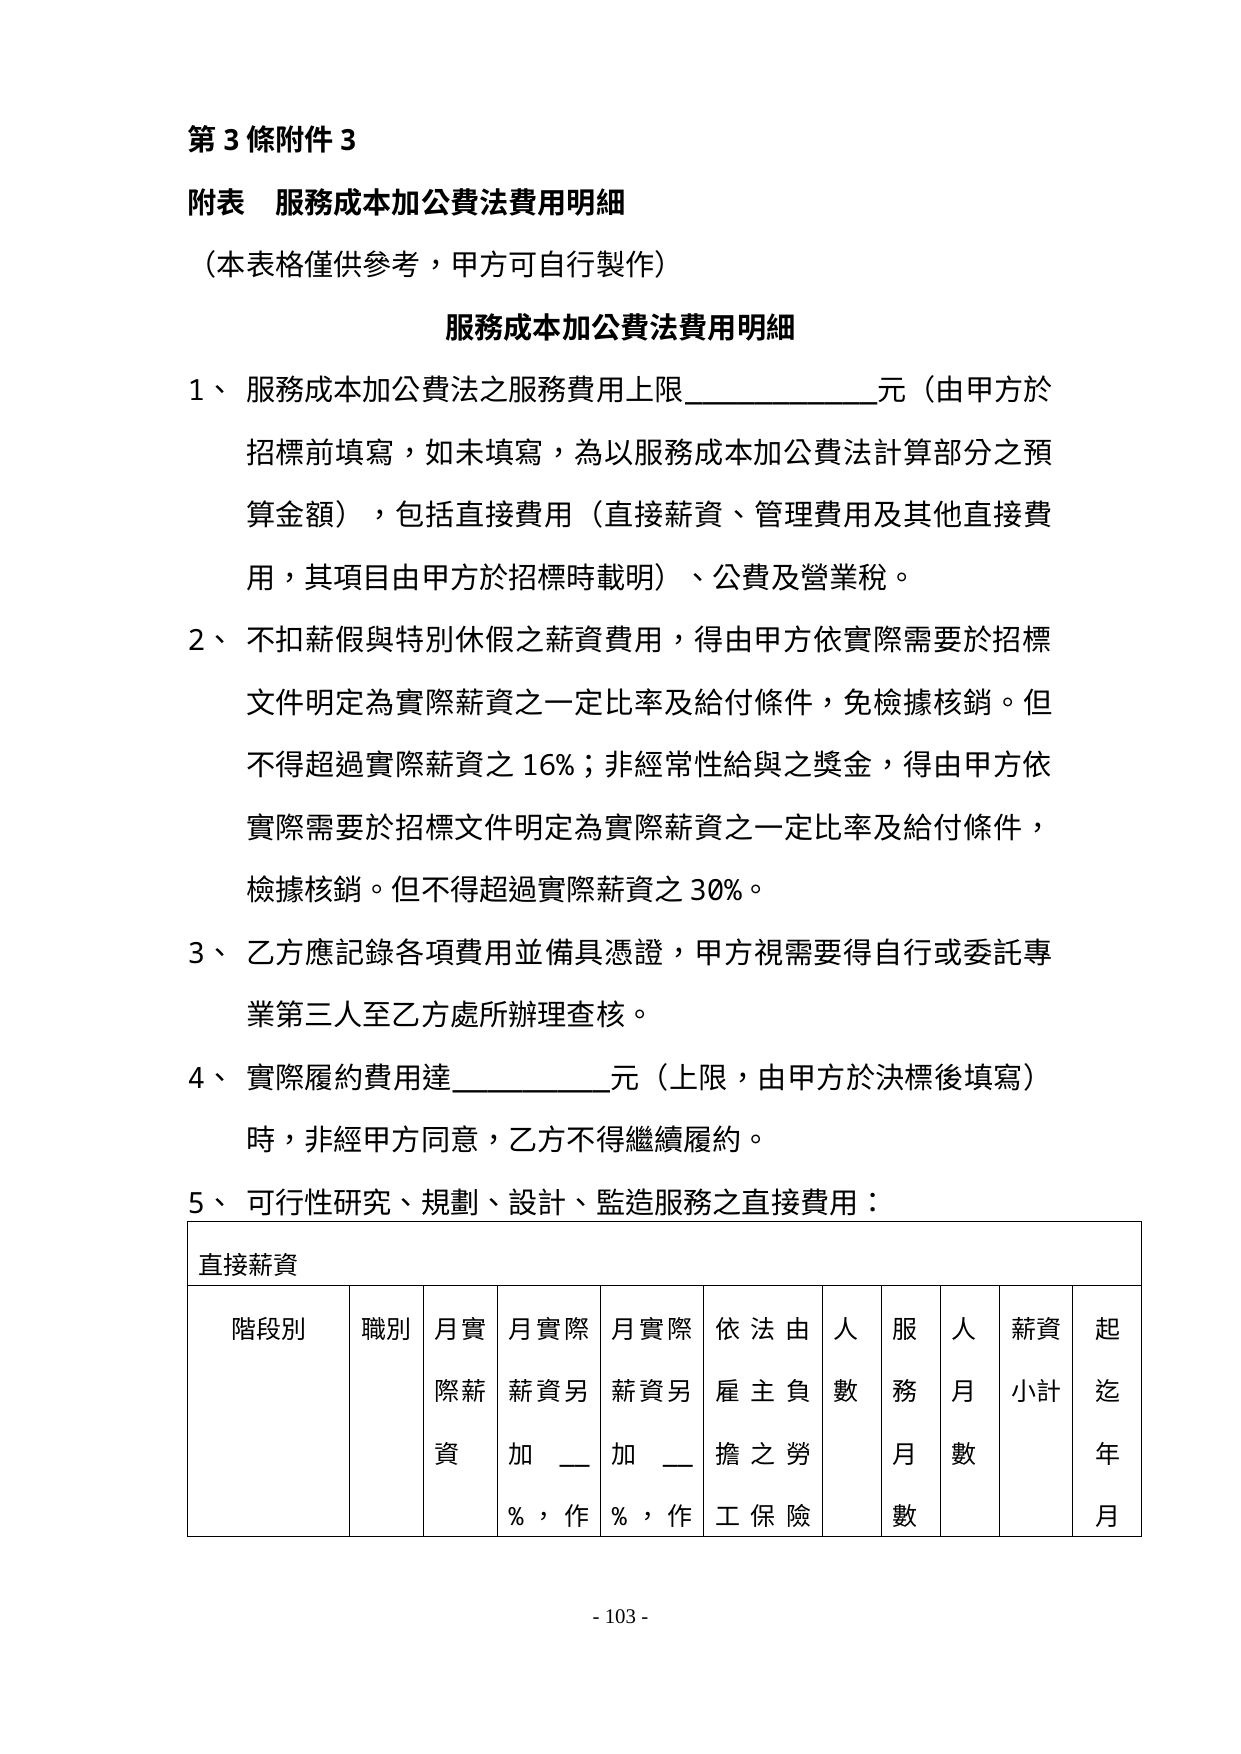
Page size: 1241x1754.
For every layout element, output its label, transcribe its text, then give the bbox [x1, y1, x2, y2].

table_cell 服務月數 [882, 1286, 940, 1536]
table_cell 起迄年月 [1073, 1286, 1141, 1536]
list 實際履約費用達_________元（上限，由甲方於決標後填寫）時，非經甲方同意，乙方不得繼續履約。 [187, 1034, 1053, 1159]
list 可行性研究、規劃、設計、監造服務之直接費用： [187, 1159, 1053, 1221]
table_cell 人月數 [941, 1286, 999, 1536]
text 附表 服務成本加公費法費用明細 [187, 159, 1053, 221]
list 乙方應記錄各項費用並備具憑證，甲方視需要得自行或委託專業第三人至乙方處所辦理查核。 [187, 909, 1053, 1034]
text 第3條附件3 [187, 96, 1053, 159]
text （本表格僅供參考，甲方可自行製作） [187, 221, 1053, 284]
table_cell 人數 [823, 1286, 881, 1536]
list 不扣薪假與特別休假之薪資費用，得由甲方依實際需要於招標文件明定為實際薪資之一定比率及給付條件，免檢據核銷。但不得超過實際薪資之16%；非經常性給與之獎金，得由甲方依實際需要於招標文件明定為實際薪資之一定比率及給付條件，檢據核銷。但不得超過實際薪資之30%。 [187, 596, 1053, 909]
table_cell 月實際薪資另加__%，作 [601, 1286, 703, 1536]
table_cell 職別 [350, 1286, 423, 1536]
table_cell 依法由雇主負擔之勞工保險 [704, 1286, 822, 1536]
table_header 直接薪資 [188, 1222, 1141, 1285]
table_cell 月實際薪資 [424, 1286, 497, 1536]
table_cell 月實際薪資另加__%，作 [498, 1286, 600, 1536]
table_cell 薪資小計 [1000, 1286, 1072, 1536]
list 服務成本加公費法之服務費用上限___________元（由甲方於招標前填寫，如未填寫，為以服務成本加公費法計算部分之預算金額），包括直接費用（直接薪資、管理費用及其他直接費用，其項目由甲方於招標時載明）、公費及營業稅。 [187, 346, 1053, 596]
table_cell 階段別 [188, 1286, 349, 1536]
text 服務成本加公費法費用明細 [187, 284, 1053, 346]
